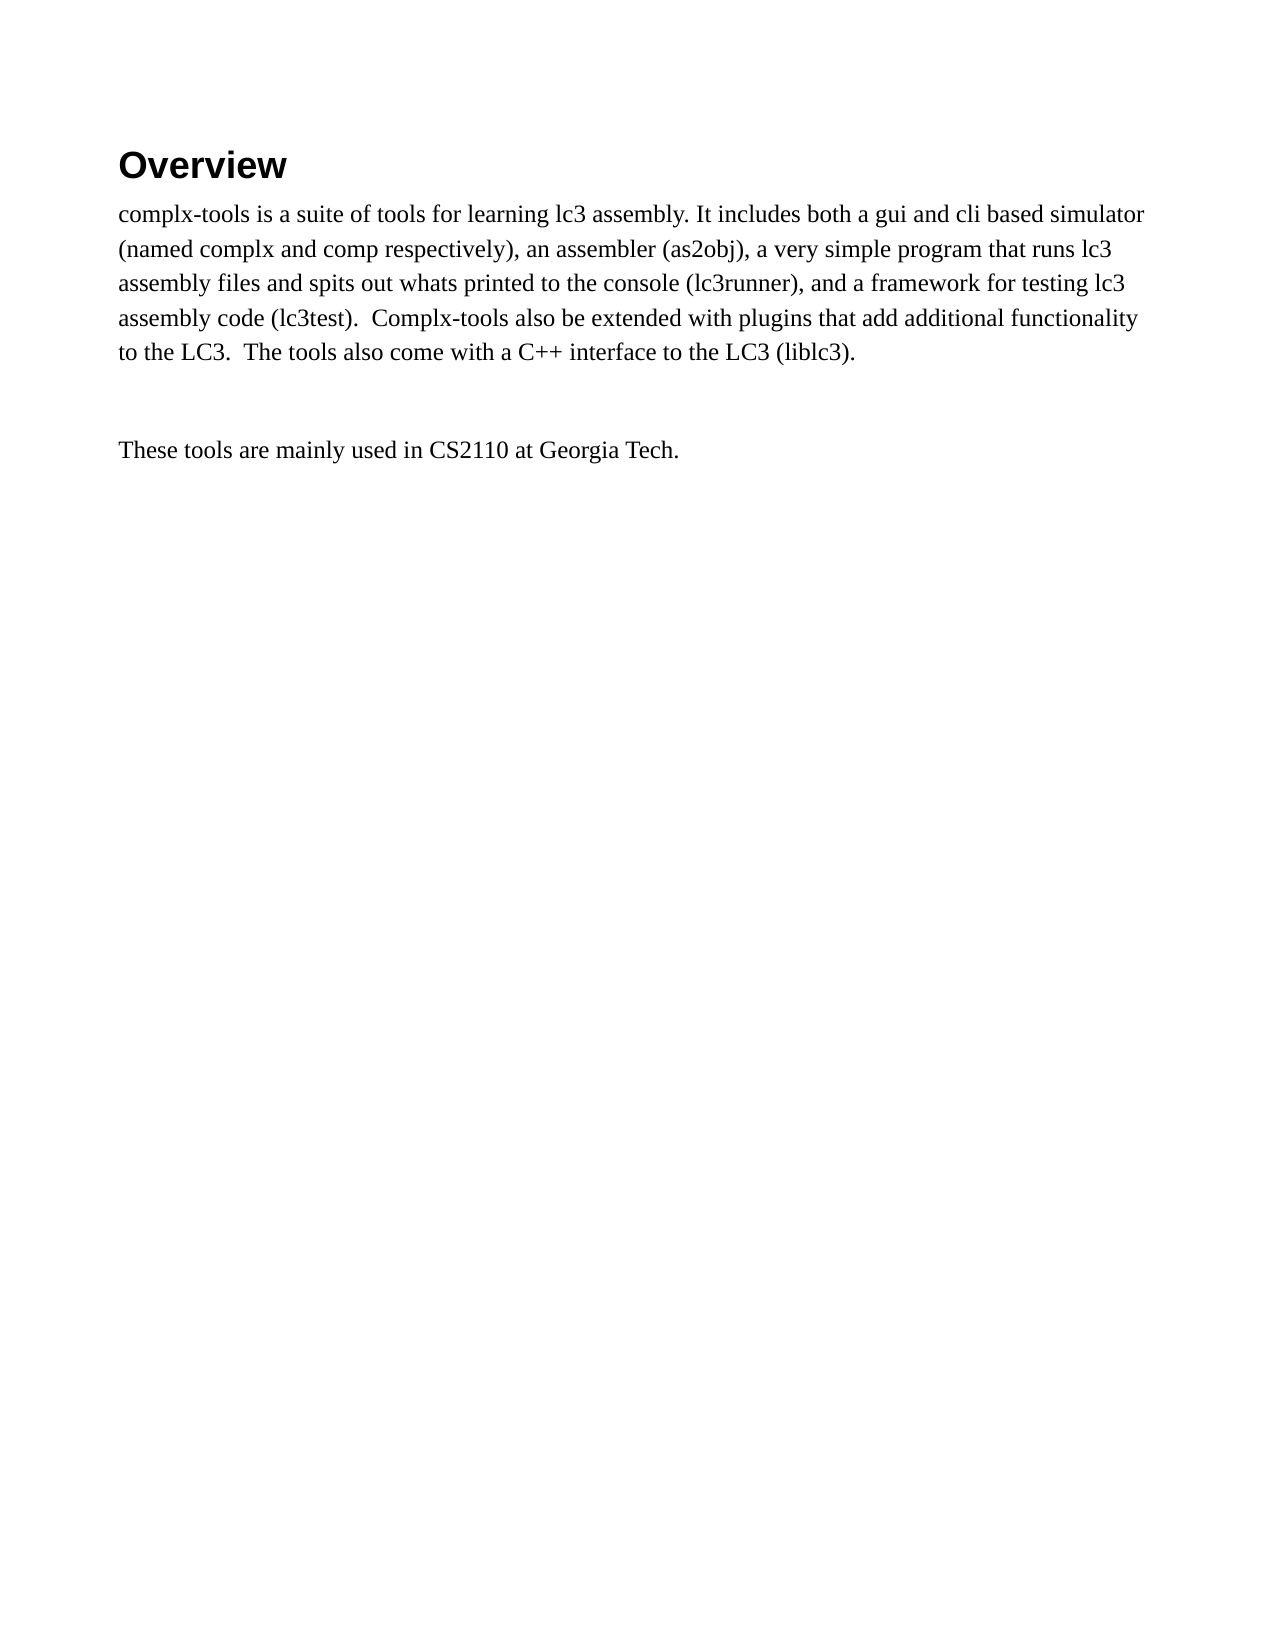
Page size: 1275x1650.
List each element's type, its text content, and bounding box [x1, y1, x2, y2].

text complx-tools is a suite of tools for learning lc3 assembly. It includes both a gui and cli based simulator (named complx and comp respectively), an assembler (as2obj), a very simple program that runs lc3 assembly files and spits out whats printed to the console (lc3runner), and a framework for testing lc3 assembly code (lc3test). Complx-tools also be extended with plugins that add additional functionality to the LC3. The tools also come with a C++ interface to the LC3 (liblc3). [118, 199, 1157, 366]
text These tools are mainly used in CS2110 at Georgia Tech. [118, 435, 1157, 464]
subtitle Overview [118, 143, 1157, 187]
